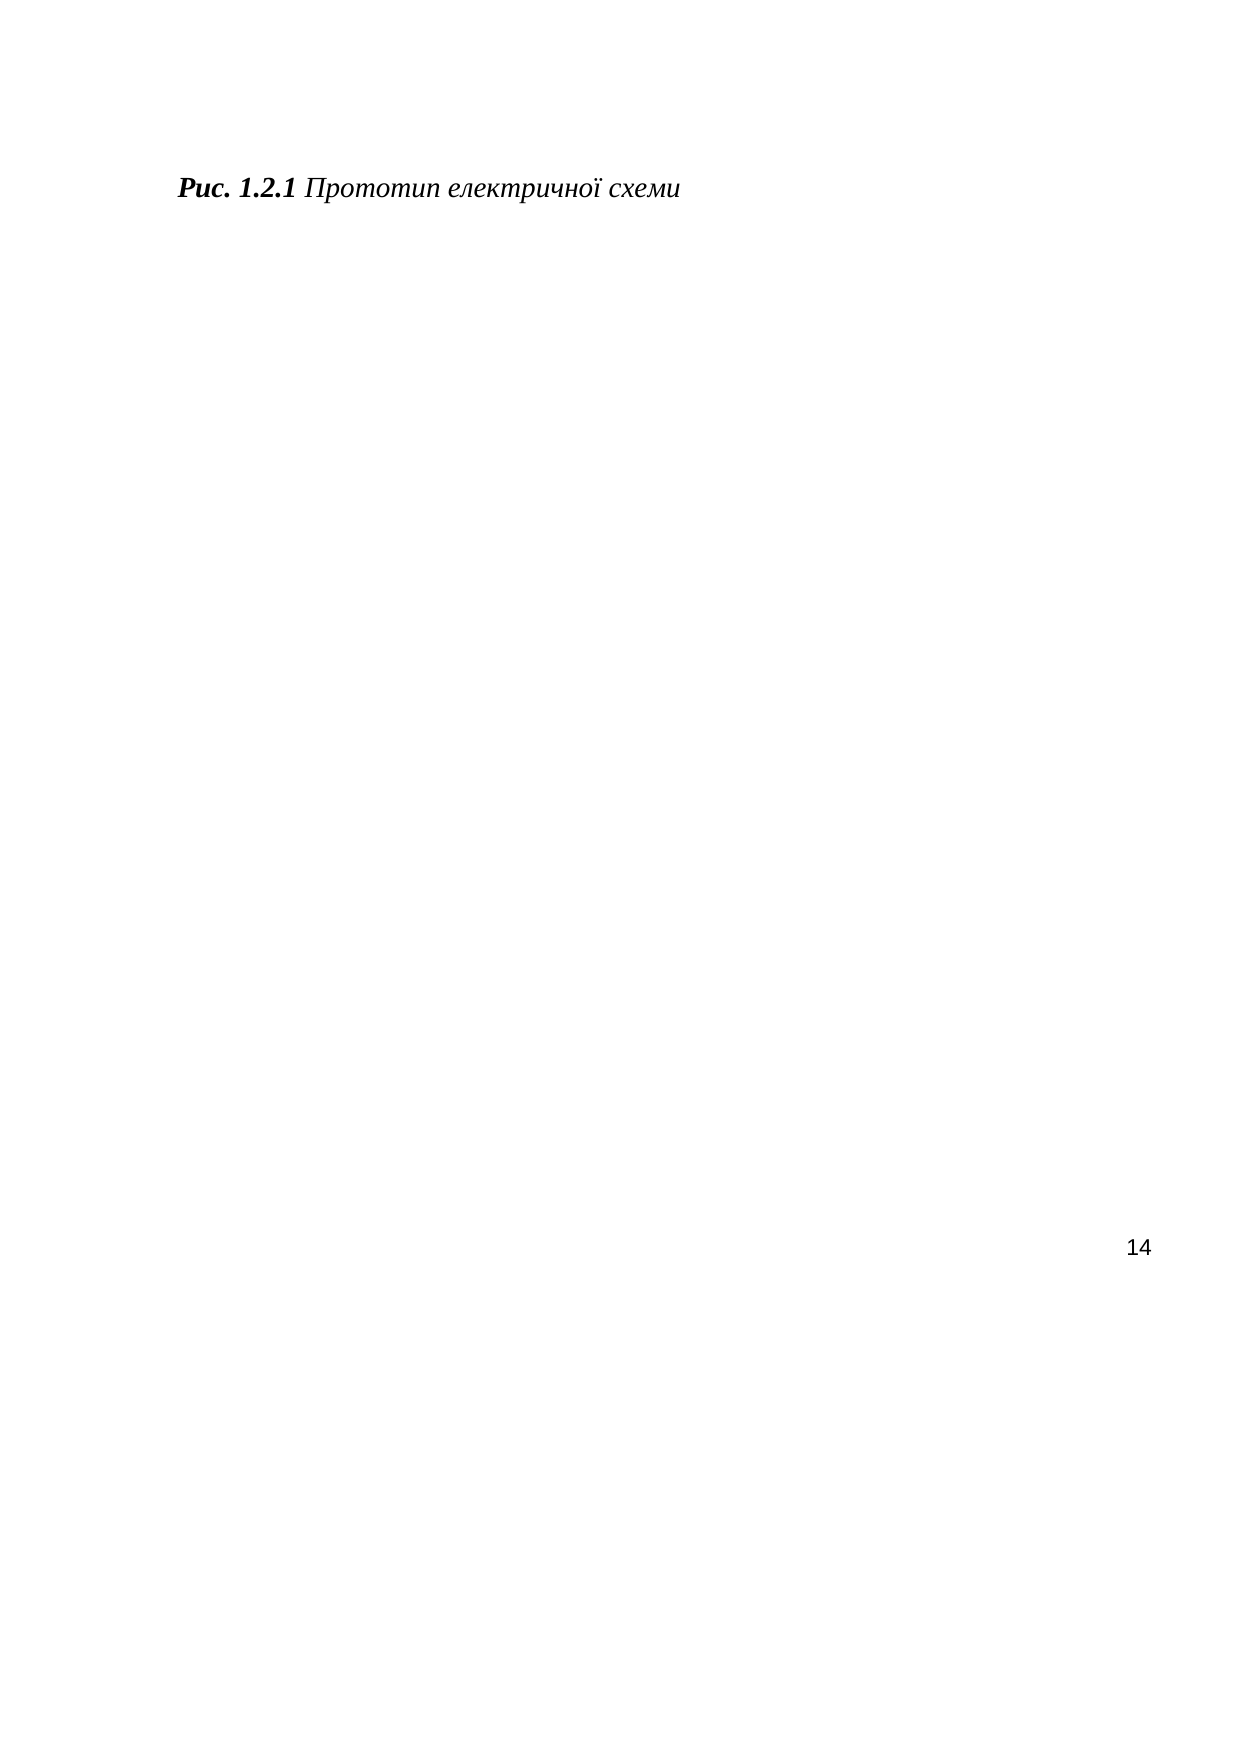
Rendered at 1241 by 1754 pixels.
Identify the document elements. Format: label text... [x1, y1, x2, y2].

text Рис. 1.2.1 Прототип електричної схеми [177, 171, 1152, 204]
